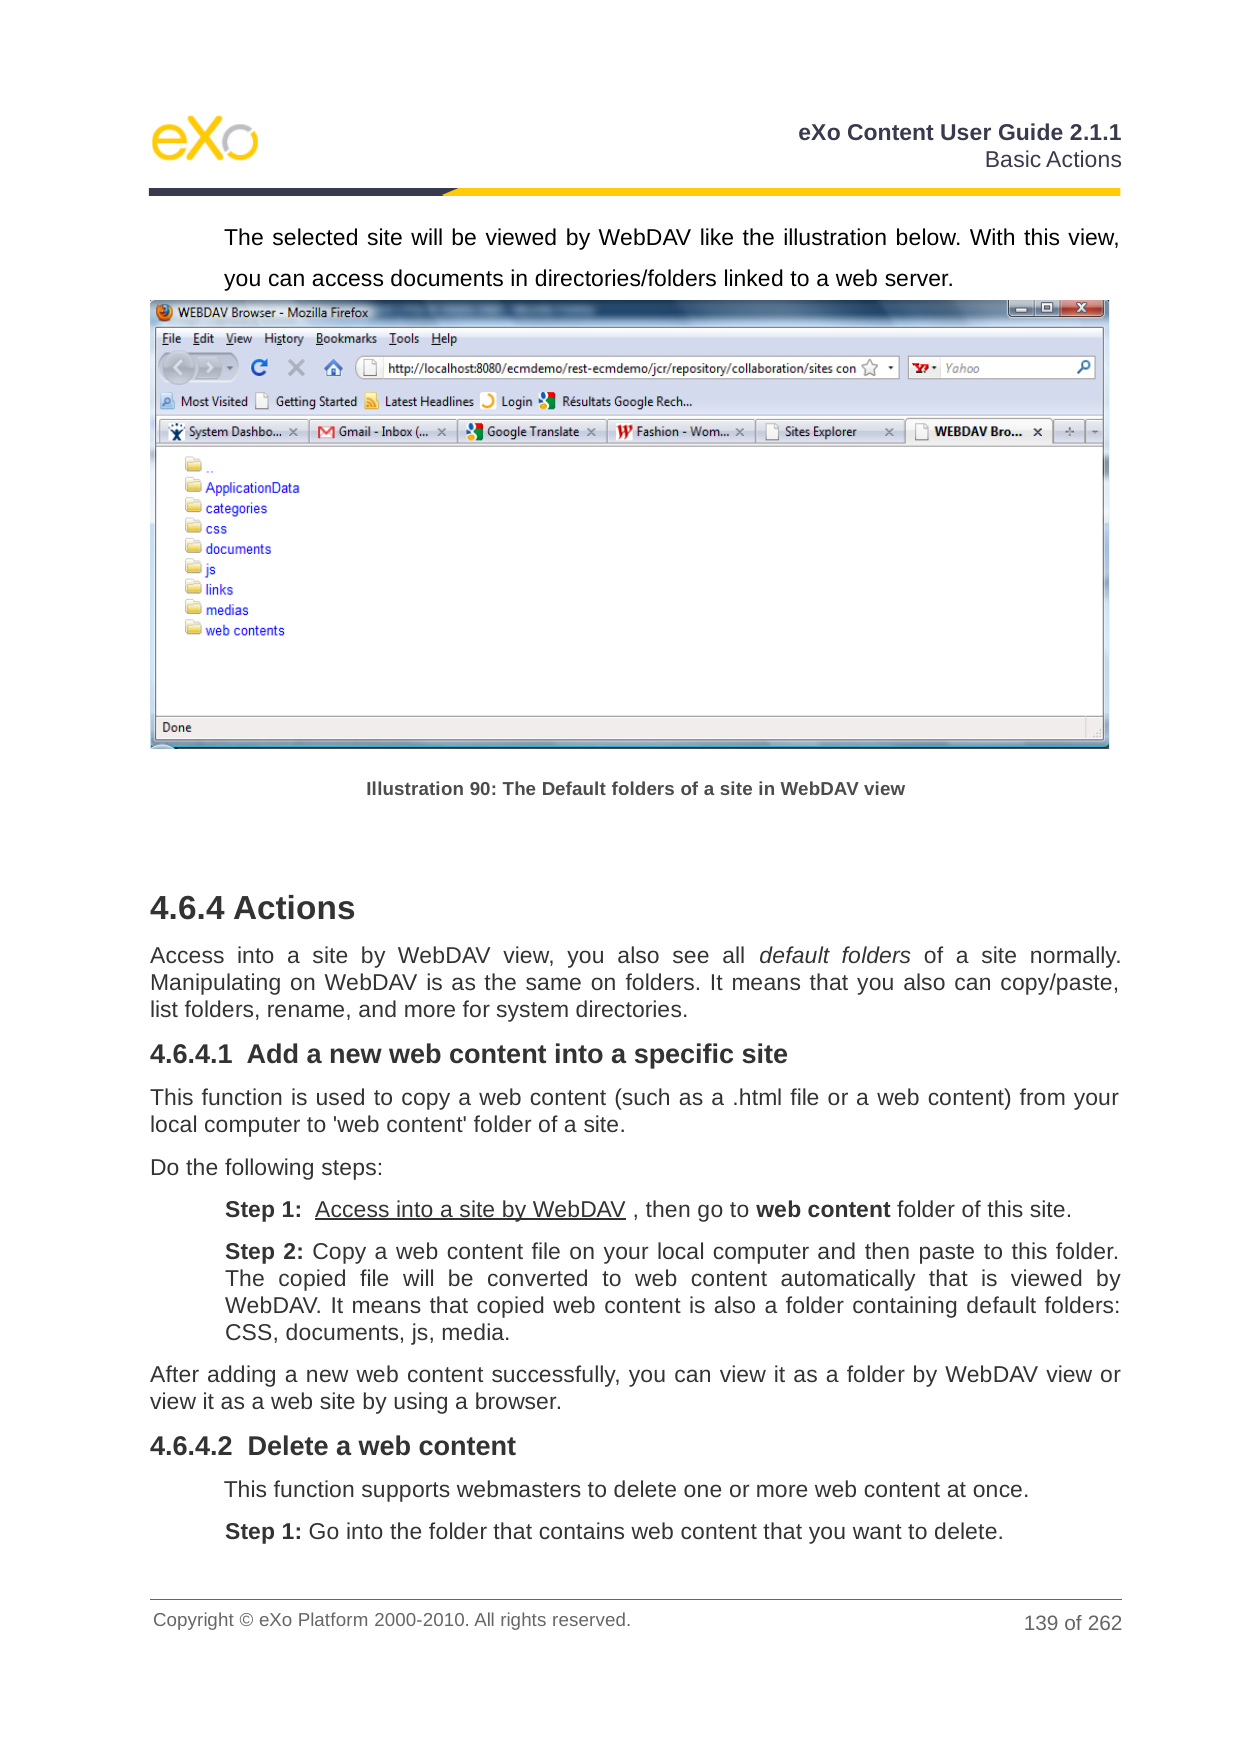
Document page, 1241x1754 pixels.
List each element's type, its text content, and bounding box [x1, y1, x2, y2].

text Illustration 91: The Default folders of a site in WebDAV view [150, 775, 1122, 799]
text This function is used to copy a web content (such as a .html file or a web content) from your local computer to 'web content' folder of a site. [150, 1084, 1122, 1138]
list Step 1: Access into a site by WebDAV , then go to web content folder of this site. [187, 1195, 1122, 1222]
text Access into a site by WebDAV view, you also see all default folders of a site normally. Manipulating on WebDAV is as the same on folders. It means that you also can copy/paste, list folders, rename, and more for system directories. [150, 941, 1122, 1023]
text Do the following steps: [150, 1153, 1122, 1180]
picture [148, 188, 1121, 196]
list Step 1: Go into the folder that contains web content that you want to delete. [187, 1518, 1122, 1545]
text The selected site will be viewed by WebDAV like the illustration below. With this view, you can access documents in directories/folders linked to a web server. [224, 223, 1122, 291]
picture [150, 300, 1110, 749]
text This function supports webmasters to delete one or more web content at once. [150, 1476, 1122, 1503]
text After adding a new web content successfully, you can view it as a folder by WebDAV view or view it as a web site by using a browser. [150, 1360, 1122, 1414]
list Step 2: Copy a web content file on your local computer and then paste to this folder. The copied file will be converted to web content automatically that is viewed by WebDAV. It means that copied web content is also a folder containing default folders: CSS, documents, js, media. [187, 1237, 1122, 1345]
picture [152, 115, 259, 161]
subtitle Add a new web content into a specific site [150, 1038, 1122, 1069]
subtitle Delete a web content [150, 1429, 1122, 1461]
subtitle Actions [150, 888, 1122, 926]
